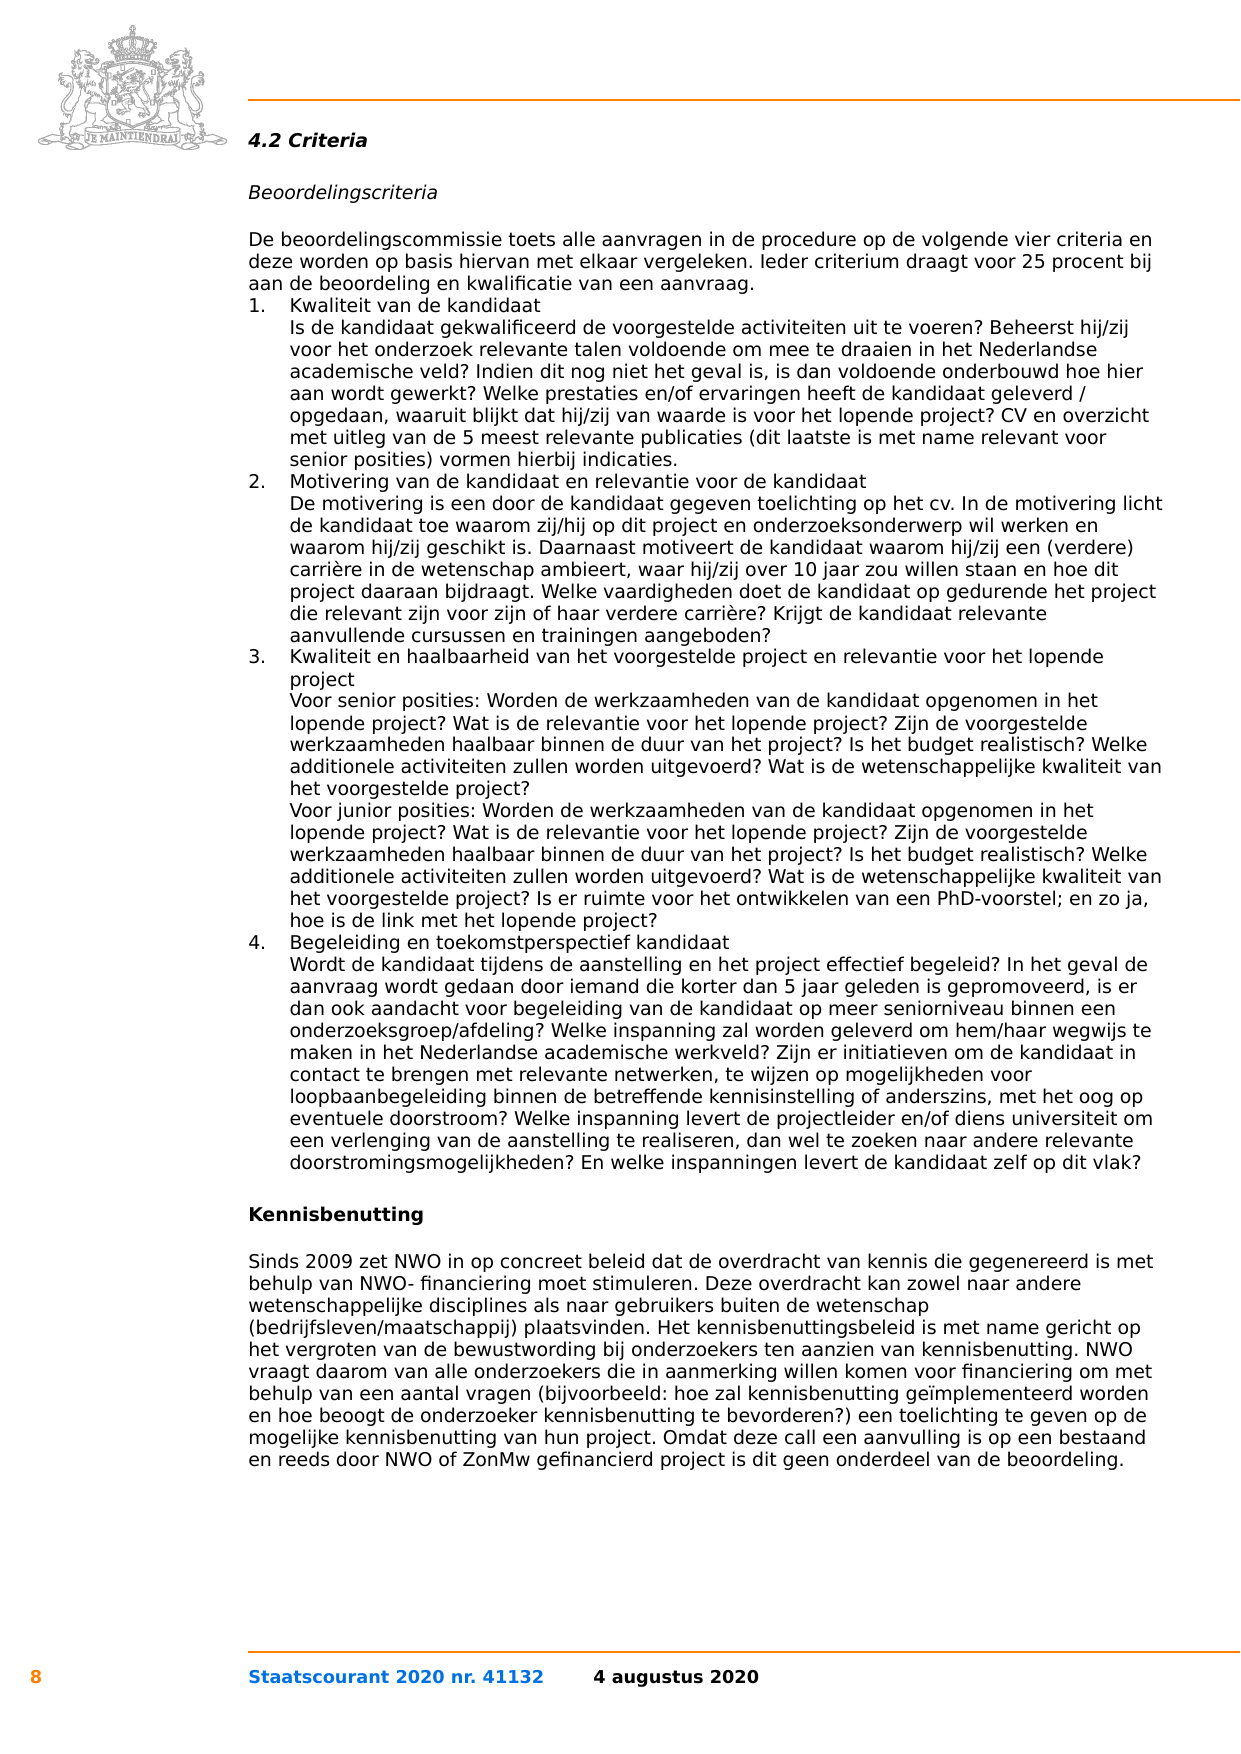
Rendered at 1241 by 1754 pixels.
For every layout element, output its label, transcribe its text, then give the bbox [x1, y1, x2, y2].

text 4. Begeleiding en toekomstperspectief kandidaat [248, 932, 1163, 954]
text Voor senior posities: Worden de werkzaamheden van de kandidaat opgenomen in het lopende project? Wat is de relevantie voor het lopende project? Zijn de voorgestelde werkzaamheden haalbaar binnen de duur van het project? Is het budget realistisch? Welke additionele activiteiten zullen worden uitgevoerd? Wat is de wetenschappelijke kwaliteit van het voorgestelde project? [289, 690, 1163, 800]
text 1. Kwaliteit van de kandidaat [248, 295, 1163, 317]
text Sinds 2009 zet NWO in op concreet beleid dat de overdracht van kennis die gegenereerd is met behulp van NWO- financiering moet stimuleren. Deze overdracht kan zowel naar andere wetenschappelijke disciplines als naar gebruikers buiten de wetenschap (bedrijfsleven/maatschappij) plaatsvinden. Het kennisbenuttingsbeleid is met name gericht op het vergroten van de bewustwording bij onderzoekers ten aanzien van kennisbenutting. NWO vraagt daarom van alle onderzoekers die in aanmerking willen komen voor financiering om met behulp van een aantal vragen (bijvoorbeeld: hoe zal kennisbenutting geïmplementeerd worden en hoe beoogt de onderzoeker kennisbenutting te bevorderen?) een toelichting te geven op de mogelijke kennisbenutting van hun project. Omdat deze call een aanvulling is op een bestaand en reeds door NWO of ZonMw gefinancierd project is dit geen onderdeel van de beoordeling. [248, 1251, 1163, 1471]
text Voor junior posities: Worden de werkzaamheden van de kandidaat opgenomen in het lopende project? Wat is de relevantie voor het lopende project? Zijn de voorgestelde werkzaamheden haalbaar binnen de duur van het project? Is het budget realistisch? Welke additionele activiteiten zullen worden uitgevoerd? Wat is de wetenschappelijke kwaliteit van het voorgestelde project? Is er ruimte voor het ontwikkelen van een PhD-voorstel; en zo ja, hoe is de link met het lopende project? [289, 800, 1163, 932]
text De beoordelingscommissie toets alle aanvragen in de procedure op de volgende vier criteria en deze worden op basis hiervan met elkaar vergeleken. Ieder criterium draagt voor 25 procent bij aan de beoordeling en kwalificatie van een aanvraag. [248, 229, 1163, 295]
text De motivering is een door de kandidaat gegeven toelichting op het cv. In de motivering licht de kandidaat toe waarom zij/hij op dit project en onderzoeksonderwerp wil werken en waarom hij/zij geschikt is. Daarnaast motiveert de kandidaat waarom hij/zij een (verdere) carrière in de wetenschap ambieert, waar hij/zij over 10 jaar zou willen staan en hoe dit project daaraan bijdraagt. Welke vaardigheden doet de kandidaat op gedurende het project die relevant zijn voor zijn of haar verdere carrière? Krijgt de kandidaat relevante aanvullende cursussen en trainingen aangeboden? [289, 493, 1163, 646]
picture [38, 25, 227, 150]
text 2. Motivering van de kandidaat en relevantie voor de kandidaat [248, 471, 1163, 493]
text 3. Kwaliteit en haalbaarheid van het voorgestelde project en relevantie voor het lopende project [248, 646, 1163, 690]
text Wordt de kandidaat tijdens de aanstelling en het project effectief begeleid? In het geval de aanvraag wordt gedaan door iemand die korter dan 5 jaar geleden is gepromoveerd, is er dan ook aandacht voor begeleiding van de kandidaat op meer seniorniveau binnen een onderzoeksgroep/afdeling? Welke inspanning zal worden geleverd om hem/haar wegwijs te maken in het Nederlandse academische werkveld? Zijn er initiatieven om de kandidaat in contact te brengen met relevante netwerken, te wijzen op mogelijkheden voor loopbaanbegeleiding binnen de betreffende kennisinstelling of anderszins, met het oog op eventuele doorstroom? Welke inspanning levert de projectleider en/of diens universiteit om een verlenging van de aanstelling te realiseren, dan wel te zoeken naar andere relevante doorstromingsmogelijkheden? En welke inspanningen levert de kandidaat zelf op dit vlak? [289, 954, 1163, 1174]
subtitle 4.2 Criteria [248, 130, 1163, 152]
text Is de kandidaat gekwalificeerd de voorgestelde activiteiten uit te voeren? Beheerst hij/zij voor het onderzoek relevante talen voldoende om mee te draaien in het Nederlandse academische veld? Indien dit nog niet het geval is, is dan voldoende onderbouwd hoe hier aan wordt gewerkt? Welke prestaties en/of ervaringen heeft de kandidaat geleverd / opgedaan, waaruit blijkt dat hij/zij van waarde is voor het lopende project? CV en overzicht met uitleg van de 5 meest relevante publicaties (dit laatste is met name relevant voor senior posities) vormen hierbij indicaties. [289, 317, 1163, 471]
subtitle Kennisbenutting [248, 1204, 1163, 1226]
subtitle Beoordelingscriteria [248, 182, 1163, 204]
